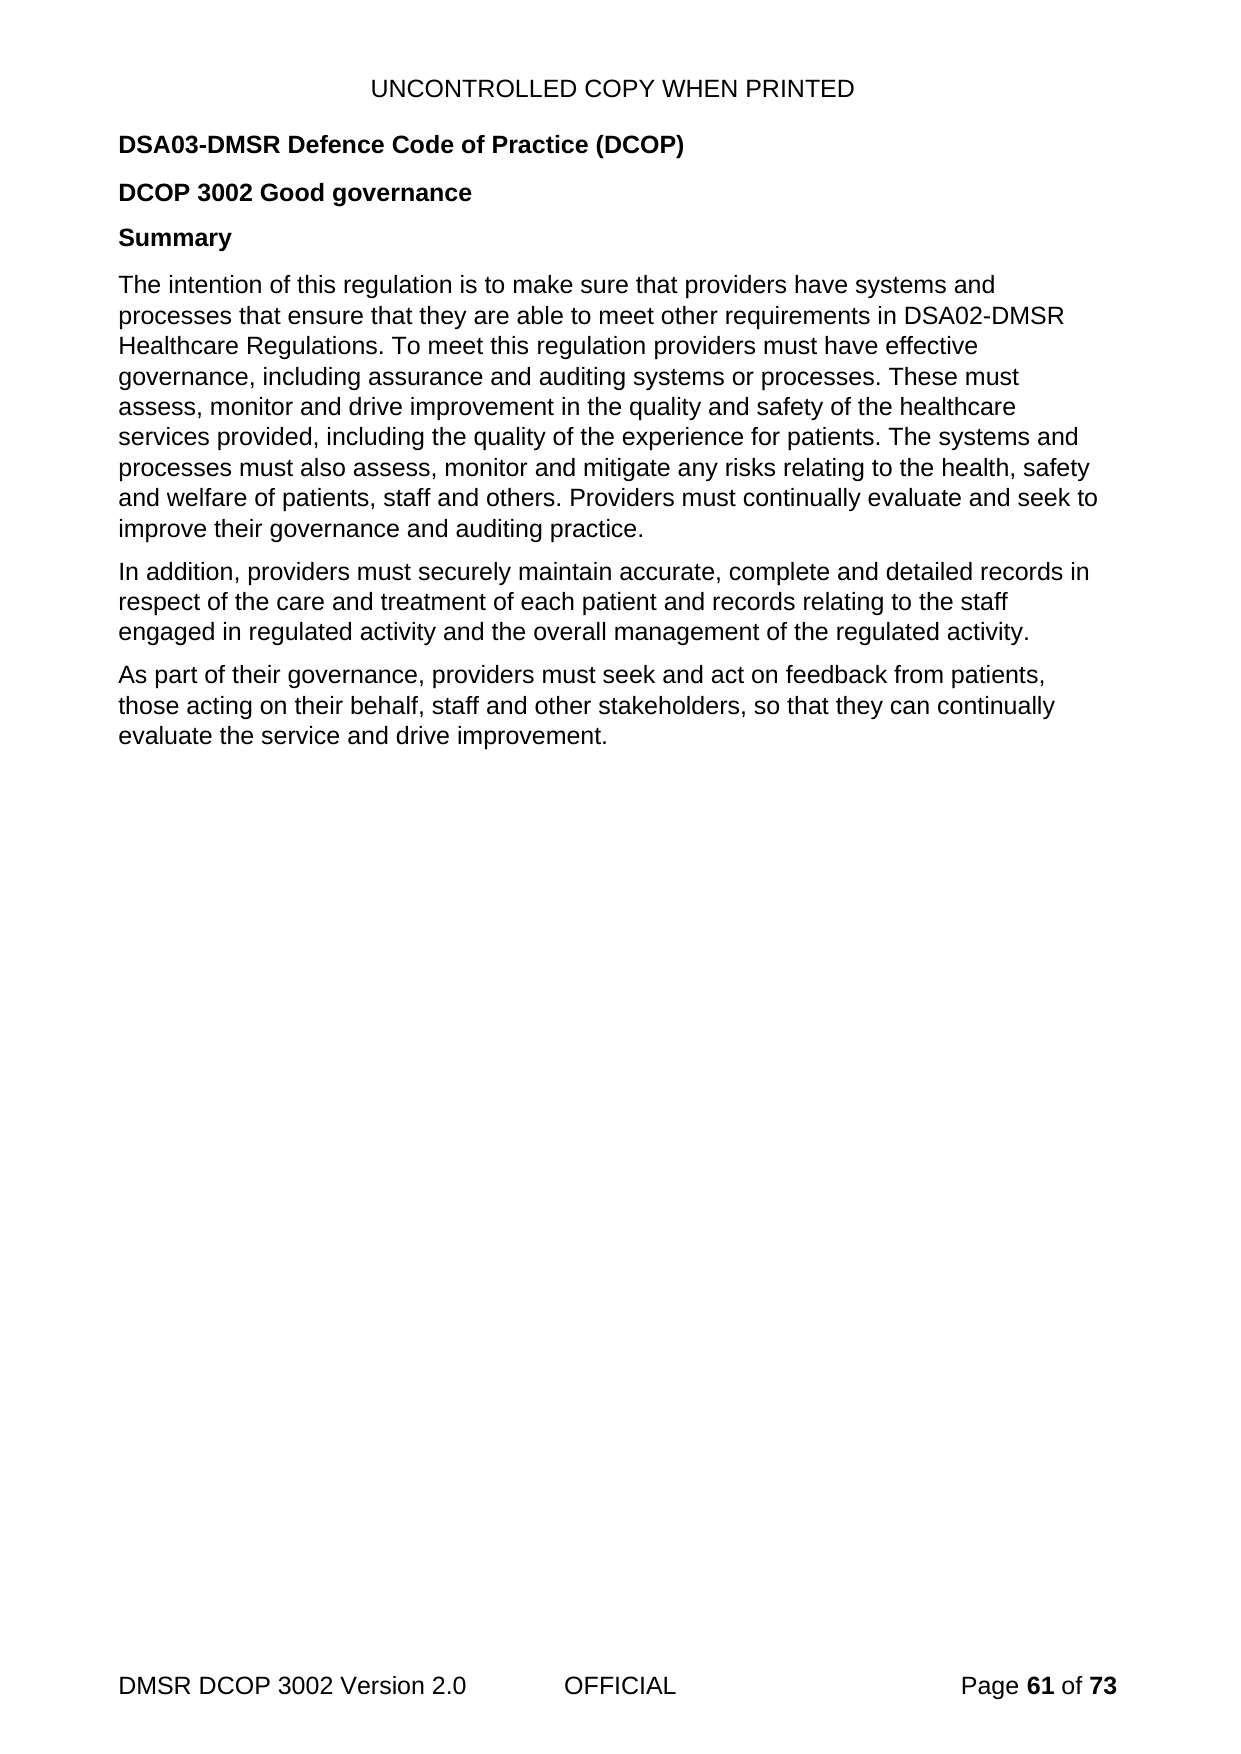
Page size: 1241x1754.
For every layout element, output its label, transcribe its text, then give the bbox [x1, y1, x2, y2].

text In addition, providers must securely maintain accurate, complete and detailed records in respect of the care and treatment of each patient and records relating to the staff engaged in regulated activity and the overall management of the regulated activity. [118, 556, 1107, 646]
text The intention of this regulation is to make sure that providers have systems and processes that ensure that they are able to meet other requirements in DSA02-DMSR Healthcare Regulations. To meet this regulation providers must have effective governance, including assurance and auditing systems or processes. These must assess, monitor and drive improvement in the quality and safety of the healthcare services provided, including the quality of the experience for patients. The systems and processes must also assess, monitor and mitigate any risks relating to the health, safety and welfare of patients, staff and others. Providers must continually evaluate and seek to improve their governance and auditing practice. [118, 270, 1107, 542]
text Summary [118, 223, 1107, 252]
text As part of their governance, providers must seek and act on feedback from patients, those acting on their behalf, staff and other stakeholders, so that they can continually evaluate the service and drive improvement. [118, 660, 1107, 750]
subtitle DCOP 3002 Good governance [118, 178, 1107, 206]
text DSA03-DMSR Defence Code of Practice (DCOP) [118, 131, 1107, 159]
